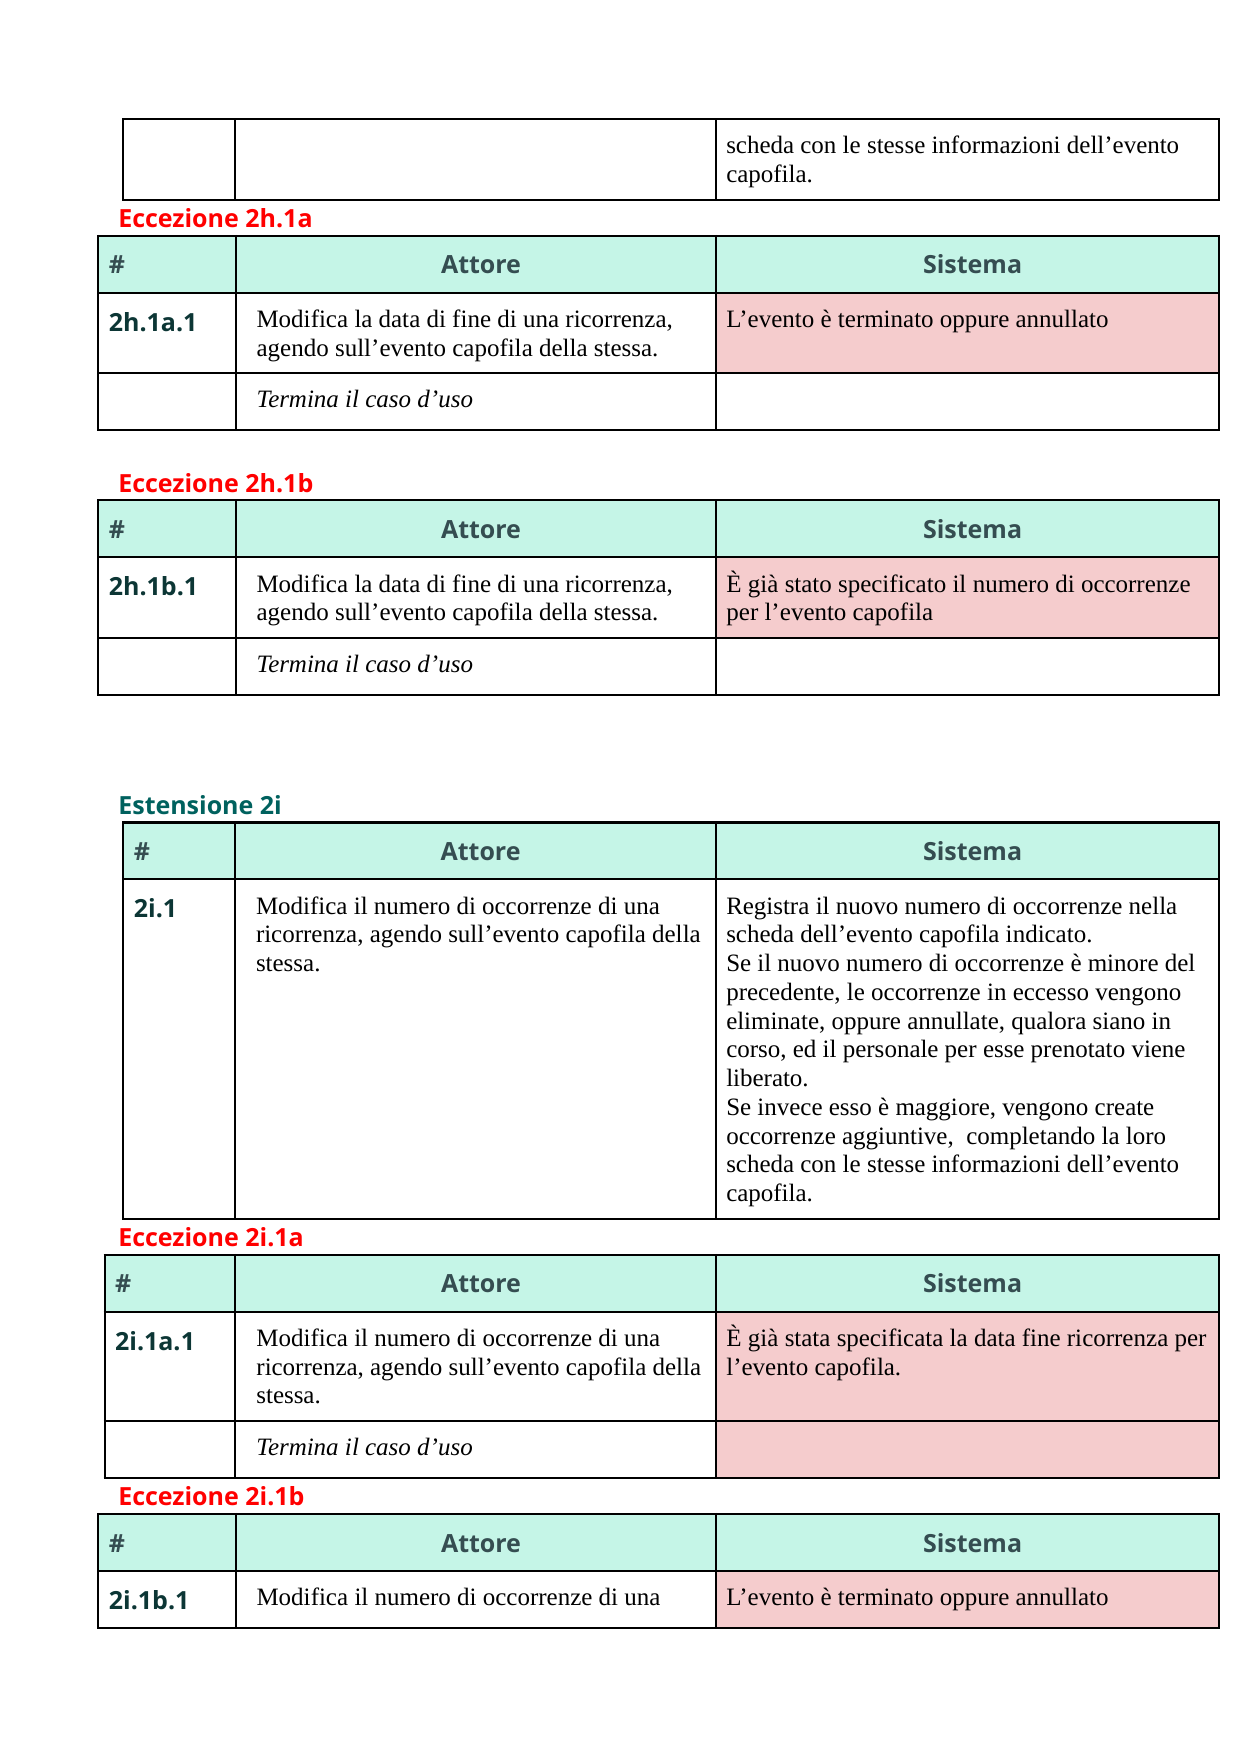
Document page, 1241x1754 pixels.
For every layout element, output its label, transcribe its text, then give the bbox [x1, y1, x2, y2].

table_cell [717, 1422, 1218, 1477]
table_cell Termina il caso d’uso [237, 374, 715, 429]
table_cell [106, 1422, 234, 1477]
table_cell [99, 639, 235, 694]
table_header Sistema [717, 501, 1218, 556]
subtitle Eccezione 2i.1b [118, 1479, 1122, 1513]
table_header Sistema [717, 237, 1218, 292]
table_cell Modifica la data di fine di una ricorrenza, agendo sull’evento capofila della stessa. [237, 294, 715, 372]
table_header # [124, 824, 234, 878]
table_cell [236, 120, 715, 198]
table_cell 2i.1a.1 [106, 1313, 234, 1420]
table_header # [99, 237, 235, 292]
table_header # [99, 501, 235, 556]
table_cell L’evento è terminato oppure annullato [717, 1572, 1218, 1627]
table_header Sistema [717, 1256, 1218, 1311]
subtitle Estensione 2i [118, 787, 1122, 821]
table_cell [99, 374, 235, 429]
table_cell 2i.1 [124, 880, 234, 1217]
table_header Sistema [717, 824, 1218, 878]
table_cell Registra il nuovo numero di occorrenze nella scheda dell’evento capofila indicato. Se il nuovo numero di occorrenze è minore del precedente, le occorrenze in eccesso vengono eliminate, oppure annullate, qualora siano in corso, ed il personale per esse prenotato viene liberato. Se invece esso è maggiore, vengono create occorrenze aggiuntive, completando la loro scheda con le stesse informazioni dell’evento capofila. [717, 880, 1218, 1217]
table_cell È già stata specificata la data fine ricorrenza per l’evento capofila. [717, 1313, 1218, 1420]
table_cell Termina il caso d’uso [236, 1422, 715, 1477]
table_header Attore [237, 237, 715, 292]
table_cell Modifica il numero di occorrenze di una ricorrenza, agendo sull’evento capofila della stessa. [236, 880, 715, 1217]
table_cell È già stato specificato il numero di occorrenze per l’evento capofila [717, 558, 1218, 637]
subtitle Eccezione 2h.1a [118, 201, 1122, 235]
table_cell Modifica il numero di occorrenze di una [237, 1572, 715, 1627]
table_cell [717, 374, 1218, 429]
subtitle Eccezione 2h.1b [118, 465, 1122, 499]
table_cell Termina il caso d’uso [237, 639, 715, 694]
table_header Attore [236, 1256, 715, 1311]
table_header Attore [237, 1515, 715, 1570]
subtitle Eccezione 2i.1a [118, 1219, 1122, 1254]
table_cell [124, 120, 234, 198]
table_header Attore [236, 824, 715, 878]
table_header # [106, 1256, 234, 1311]
table_cell [717, 639, 1218, 694]
table_cell Modifica la data di fine di una ricorrenza, agendo sull’evento capofila della stessa. [237, 558, 715, 637]
table_cell 2h.1b.1 [99, 558, 235, 637]
table_cell scheda con le stesse informazioni dell’evento capofila. [717, 120, 1218, 198]
table_cell L’evento è terminato oppure annullato [717, 294, 1218, 372]
table_cell 2h.1a.1 [99, 294, 235, 372]
table_header Attore [237, 501, 715, 556]
table_header # [99, 1515, 235, 1570]
table_cell Modifica il numero di occorrenze di una ricorrenza, agendo sull’evento capofila della stessa. [236, 1313, 715, 1420]
table_header Sistema [717, 1515, 1218, 1570]
table_cell 2i.1b.1 [99, 1572, 235, 1627]
